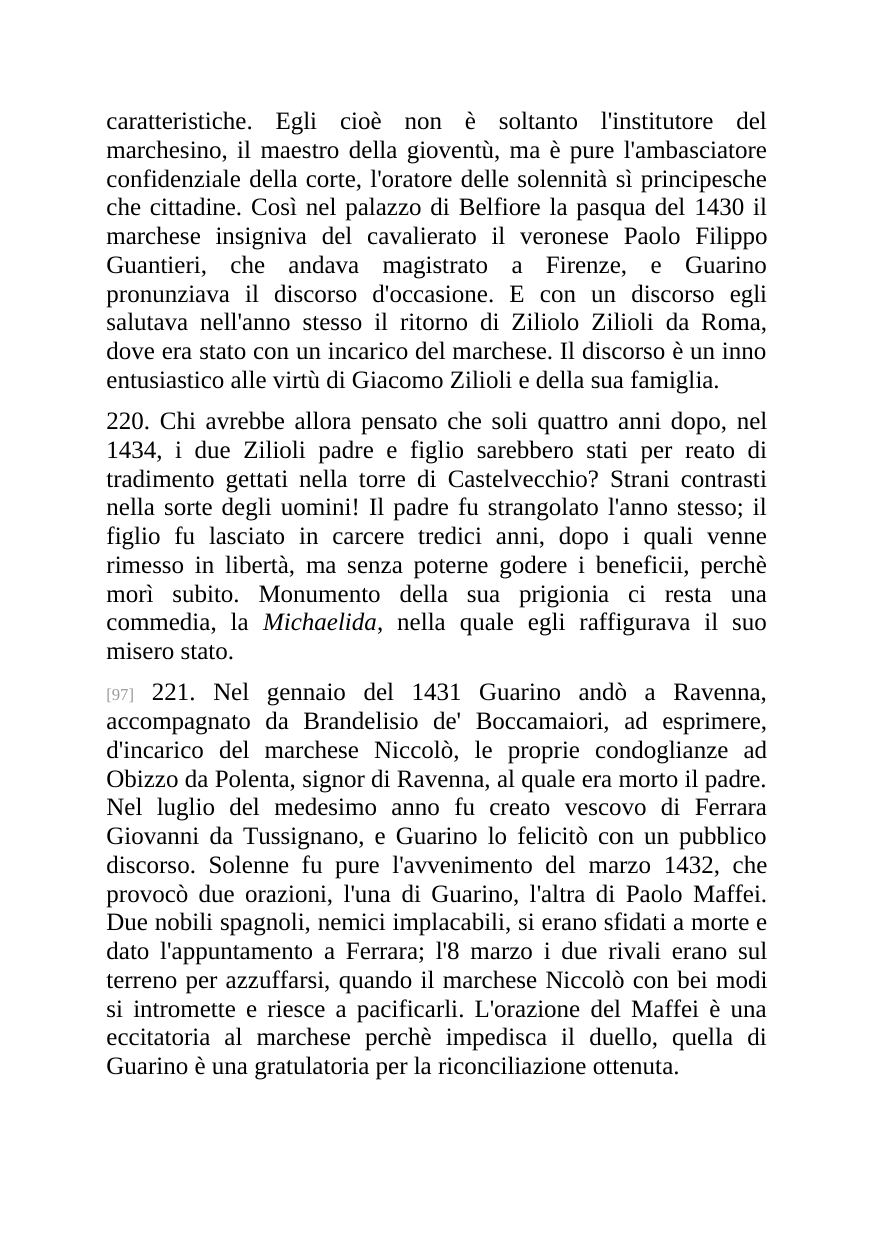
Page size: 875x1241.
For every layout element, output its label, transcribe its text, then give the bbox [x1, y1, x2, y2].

text [97] 221. Nel gennaio del 1431 Guarino andò a Ravenna, accompagnato da Brandelisio de' Boccamaiori, ad esprimere, d'incarico del marchese Niccolò, le proprie condoglianze ad Obizzo da Polenta, signor di Ravenna, al quale era morto il padre. Nel luglio del medesimo anno fu creato vescovo di Ferrara Giovanni da Tussignano, e Guarino lo felicitò con un pubblico discorso. Solenne fu pure l'avvenimento del marzo 1432, che provocò due orazioni, l'una di Guarino, l'altra di Paolo Maffei. Due nobili spagnoli, nemici implacabili, si erano sfidati a morte e dato l'appuntamento a Ferrara; l'8 marzo i due rivali erano sul terreno per azzuffarsi, quando il marchese Niccolò con bei modi si intromette e riesce a pacificarli. L'orazione del Maffei è una eccitatoria al marchese perchè impedisca il duello, quella di Guarino è una gratulatoria per la riconciliazione ottenuta. [106, 677, 768, 1080]
text 220. Chi avrebbe allora pensato che soli quattro anni dopo, nel 1434, i due Zilioli padre e figlio sarebbero stati per reato di tradimento gettati nella torre di Castelvecchio? Strani contrasti nella sorte degli uomini! Il padre fu strangolato l'anno stesso; il figlio fu lasciato in carcere tredici anni, dopo i quali venne rimesso in libertà, ma senza poterne godere i beneficii, perchè morì subito. Monumento della sua prigionia ci resta una commedia, la Michaelida, nella quale egli raffigurava il suo misero stato. [106, 406, 768, 665]
text caratteristiche. Egli cioè non è soltanto l'institutore del marchesino, il maestro della gioventù, ma è pure l'ambasciatore confidenziale della corte, l'oratore delle solennità sì principesche che cittadine. Così nel palazzo di Belfiore la pasqua del 1430 il marchese insigniva del cavalierato il veronese Paolo Filippo Guantieri, che andava magistrato a Firenze, e Guarino pronunziava il discorso d'occasione. E con un discorso egli salutava nell'anno stesso il ritorno di Ziliolo Zilioli da Roma, dove era stato con un incarico del marchese. Il discorso è un inno entusiastico alle virtù di Giacomo Zilioli e della sua famiglia. [106, 106, 768, 394]
